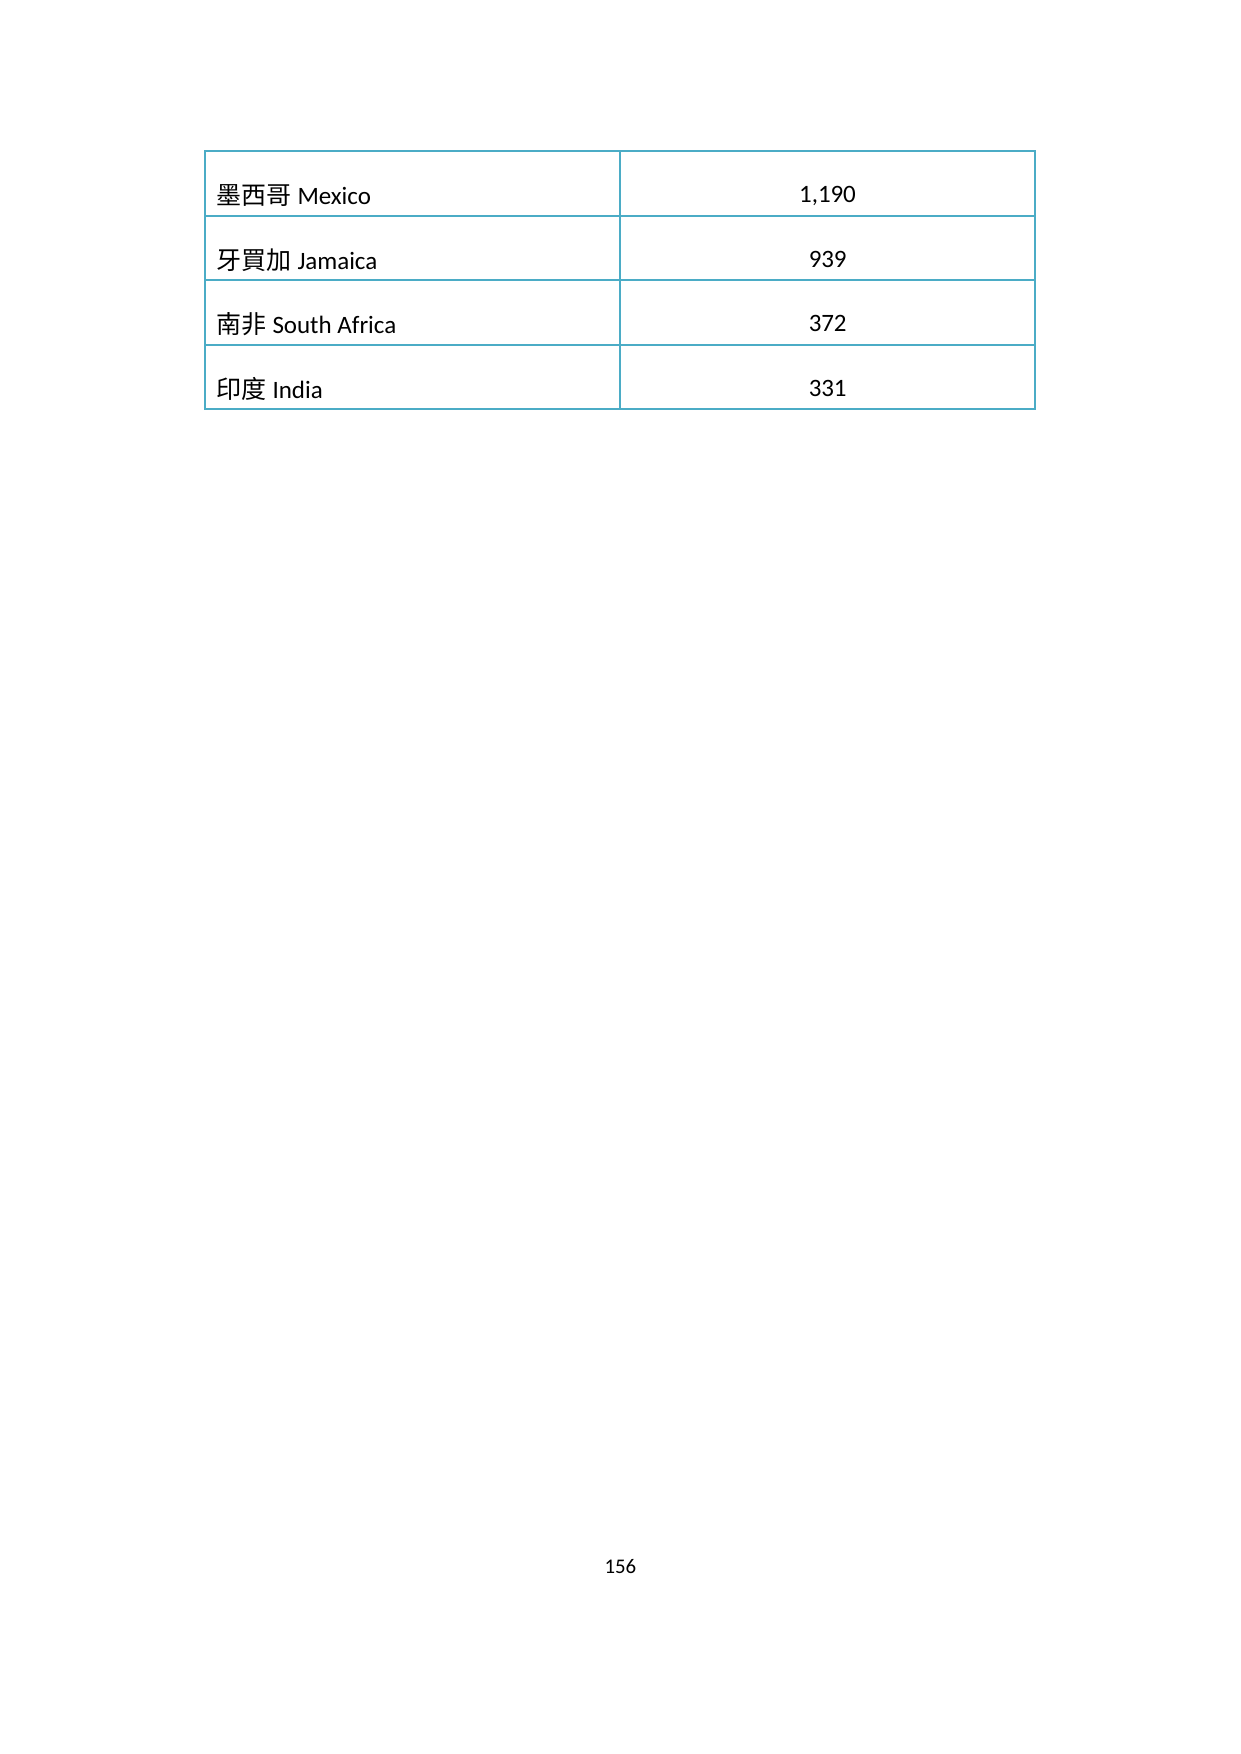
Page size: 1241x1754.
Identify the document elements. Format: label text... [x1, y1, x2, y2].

table_cell 372 [621, 281, 1034, 344]
table_cell 南非 South Africa [206, 281, 619, 344]
table_cell 939 [621, 217, 1034, 279]
table_cell 牙買加 Jamaica [206, 217, 619, 279]
table_cell 331 [621, 346, 1034, 408]
table_cell 印度 India [206, 346, 619, 408]
table_cell 墨西哥 Mexico [206, 152, 619, 214]
table_cell 1,190 [621, 152, 1034, 214]
